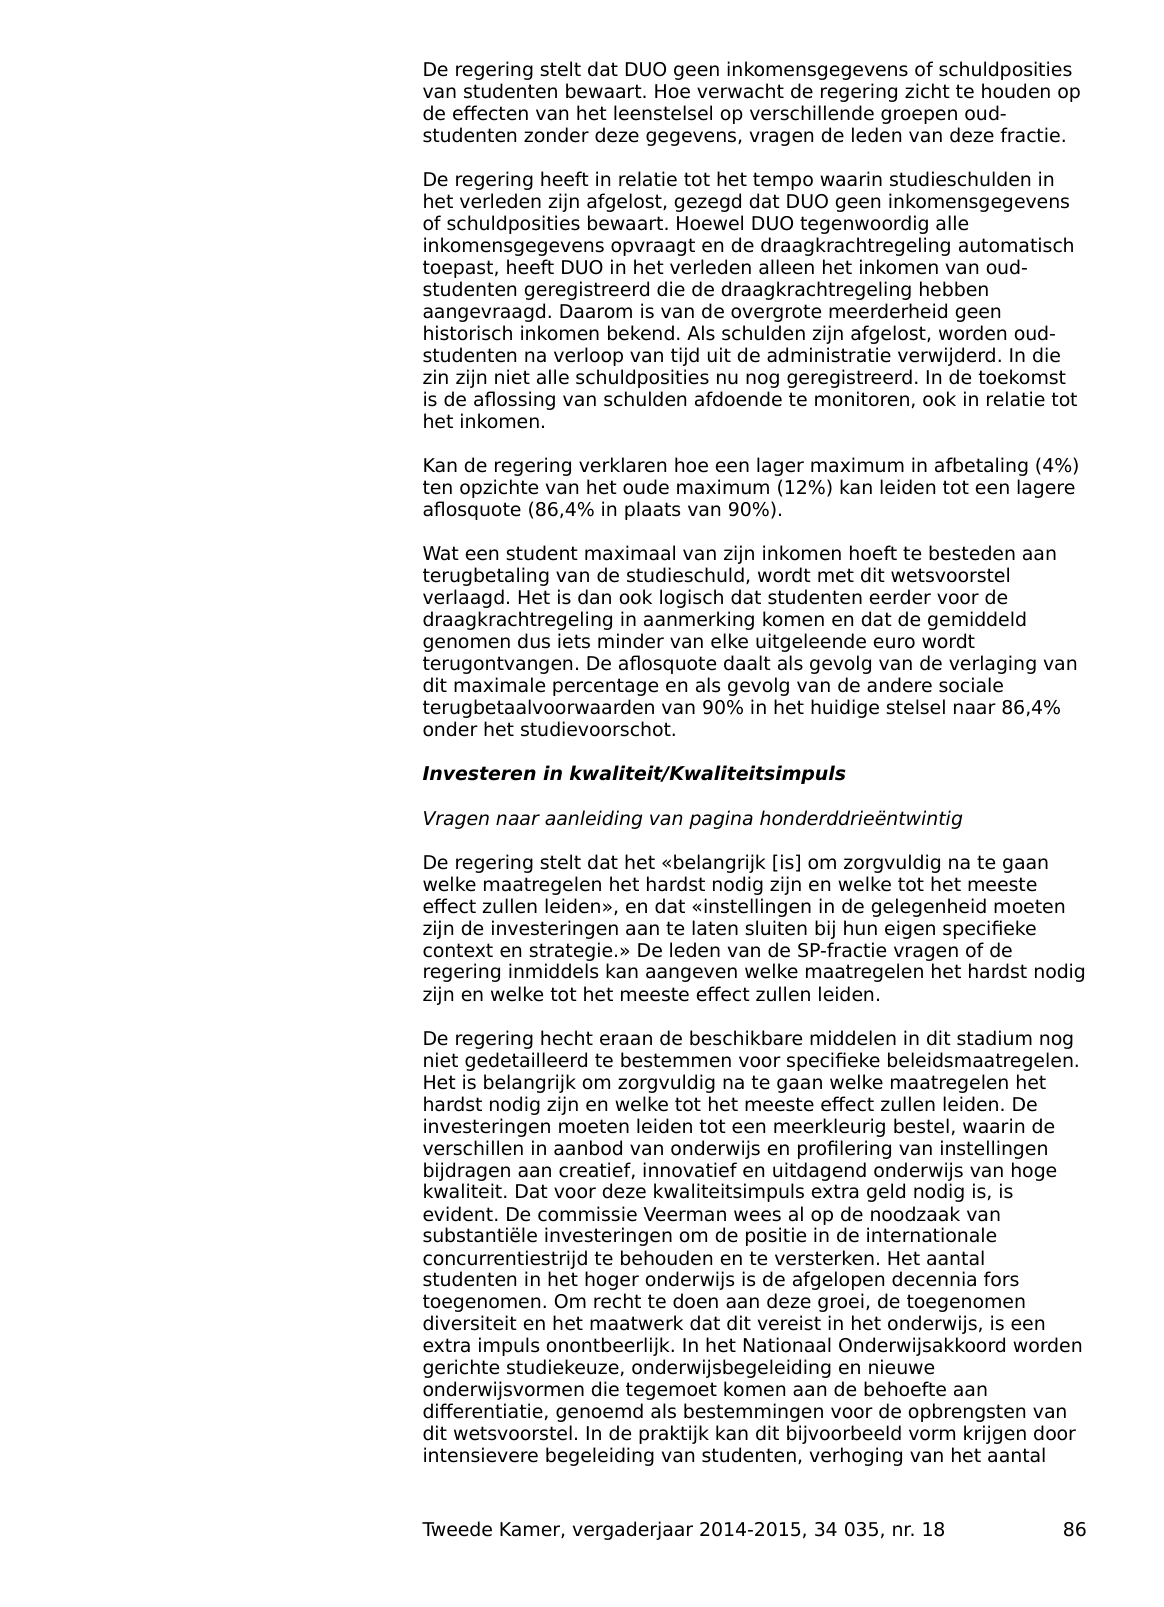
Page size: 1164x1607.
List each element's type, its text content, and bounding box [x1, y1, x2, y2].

text De regering hecht eraan de beschikbare middelen in dit stadium nog niet gedetailleerd te bestemmen voor specifieke beleidsmaatregelen. Het is belangrijk om zorgvuldig na te gaan welke maatregelen het hardst nodig zijn en welke tot het meeste effect zullen leiden. De investeringen moeten leiden tot een meerkleurig bestel, waarin de verschillen in aanbod van onderwijs en profilering van instellingen bijdragen aan creatief, innovatief en uitdagend onderwijs van hoge kwaliteit. Dat voor deze kwaliteitsimpuls extra geld nodig is, is evident. De commissie Veerman wees al op de noodzaak van substantiële investeringen om de positie in de internationale concurrentiestrijd te behouden en te versterken. Het aantal studenten in het hoger onderwijs is de afgelopen decennia fors toegenomen. Om recht te doen aan deze groei, de toegenomen diversiteit en het maatwerk dat dit vereist in het onderwijs, is een extra impuls onontbeerlijk. In het Nationaal Onderwijsakkoord worden gerichte studiekeuze, onderwijsbegeleiding en nieuwe onderwijsvormen die tegemoet komen aan de behoefte aan differentiatie, genoemd als bestemmingen voor de opbrengsten van dit wetsvoorstel. In de praktijk kan dit bijvoorbeeld vorm krijgen door intensievere begeleiding van studenten, verhoging van het aantal [422, 1028, 1087, 1467]
text Wat een student maximaal van zijn inkomen hoeft te besteden aan terugbetaling van de studieschuld, wordt met dit wetsvoorstel verlaagd. Het is dan ook logisch dat studenten eerder voor de draagkrachtregeling in aanmerking komen en dat de gemiddeld genomen dus iets minder van elke uitgeleende euro wordt terugontvangen. De aflosquote daalt als gevolg van de verlaging van dit maximale percentage en als gevolg van de andere sociale terugbetaalvoorwaarden van 90% in het huidige stelsel naar 86,4% onder het studievoorschot. [422, 543, 1087, 741]
text De regering stelt dat het «belangrijk [is] om zorgvuldig na te gaan welke maatregelen het hardst nodig zijn en welke tot het meeste effect zullen leiden», en dat «instellingen in de gelegenheid moeten zijn de investeringen aan te laten sluiten bij hun eigen specifieke context en strategie.» De leden van de SP-fractie vragen of de regering inmiddels kan aangeven welke maatregelen het hardst nodig zijn en welke tot het meeste effect zullen leiden. [422, 852, 1087, 1005]
subtitle Investeren in kwaliteit/Kwaliteitsimpuls [422, 763, 1087, 785]
text De regering heeft in relatie tot het tempo waarin studieschulden in het verleden zijn afgelost, gezegd dat DUO geen inkomensgegevens of schuldposities bewaart. Hoewel DUO tegenwoordig alle inkomensgegevens opvraagt en de draagkrachtregeling automatisch toepast, heeft DUO in het verleden alleen het inkomen van oud-studenten geregistreerd die de draagkrachtregeling hebben aangevraagd. Daarom is van de overgrote meerderheid geen historisch inkomen bekend. Als schulden zijn afgelost, worden oud-studenten na verloop van tijd uit de administratie verwijderd. In die zin zijn niet alle schuldposities nu nog geregistreerd. In de toekomst is de aflossing van schulden afdoende te monitoren, ook in relatie tot het inkomen. [422, 169, 1087, 433]
text Kan de regering verklaren hoe een lager maximum in afbetaling (4%) ten opzichte van het oude maximum (12%) kan leiden tot een lagere aflosquote (86,4% in plaats van 90%). [422, 455, 1087, 521]
subtitle Vragen naar aanleiding van pagina honderddrieëntwintig [422, 807, 1087, 829]
text De regering stelt dat DUO geen inkomensgegevens of schuldposities van studenten bewaart. Hoe verwacht de regering zicht te houden op de effecten van het leenstelsel op verschillende groepen oud-studenten zonder deze gegevens, vragen de leden van deze fractie. [422, 59, 1087, 147]
